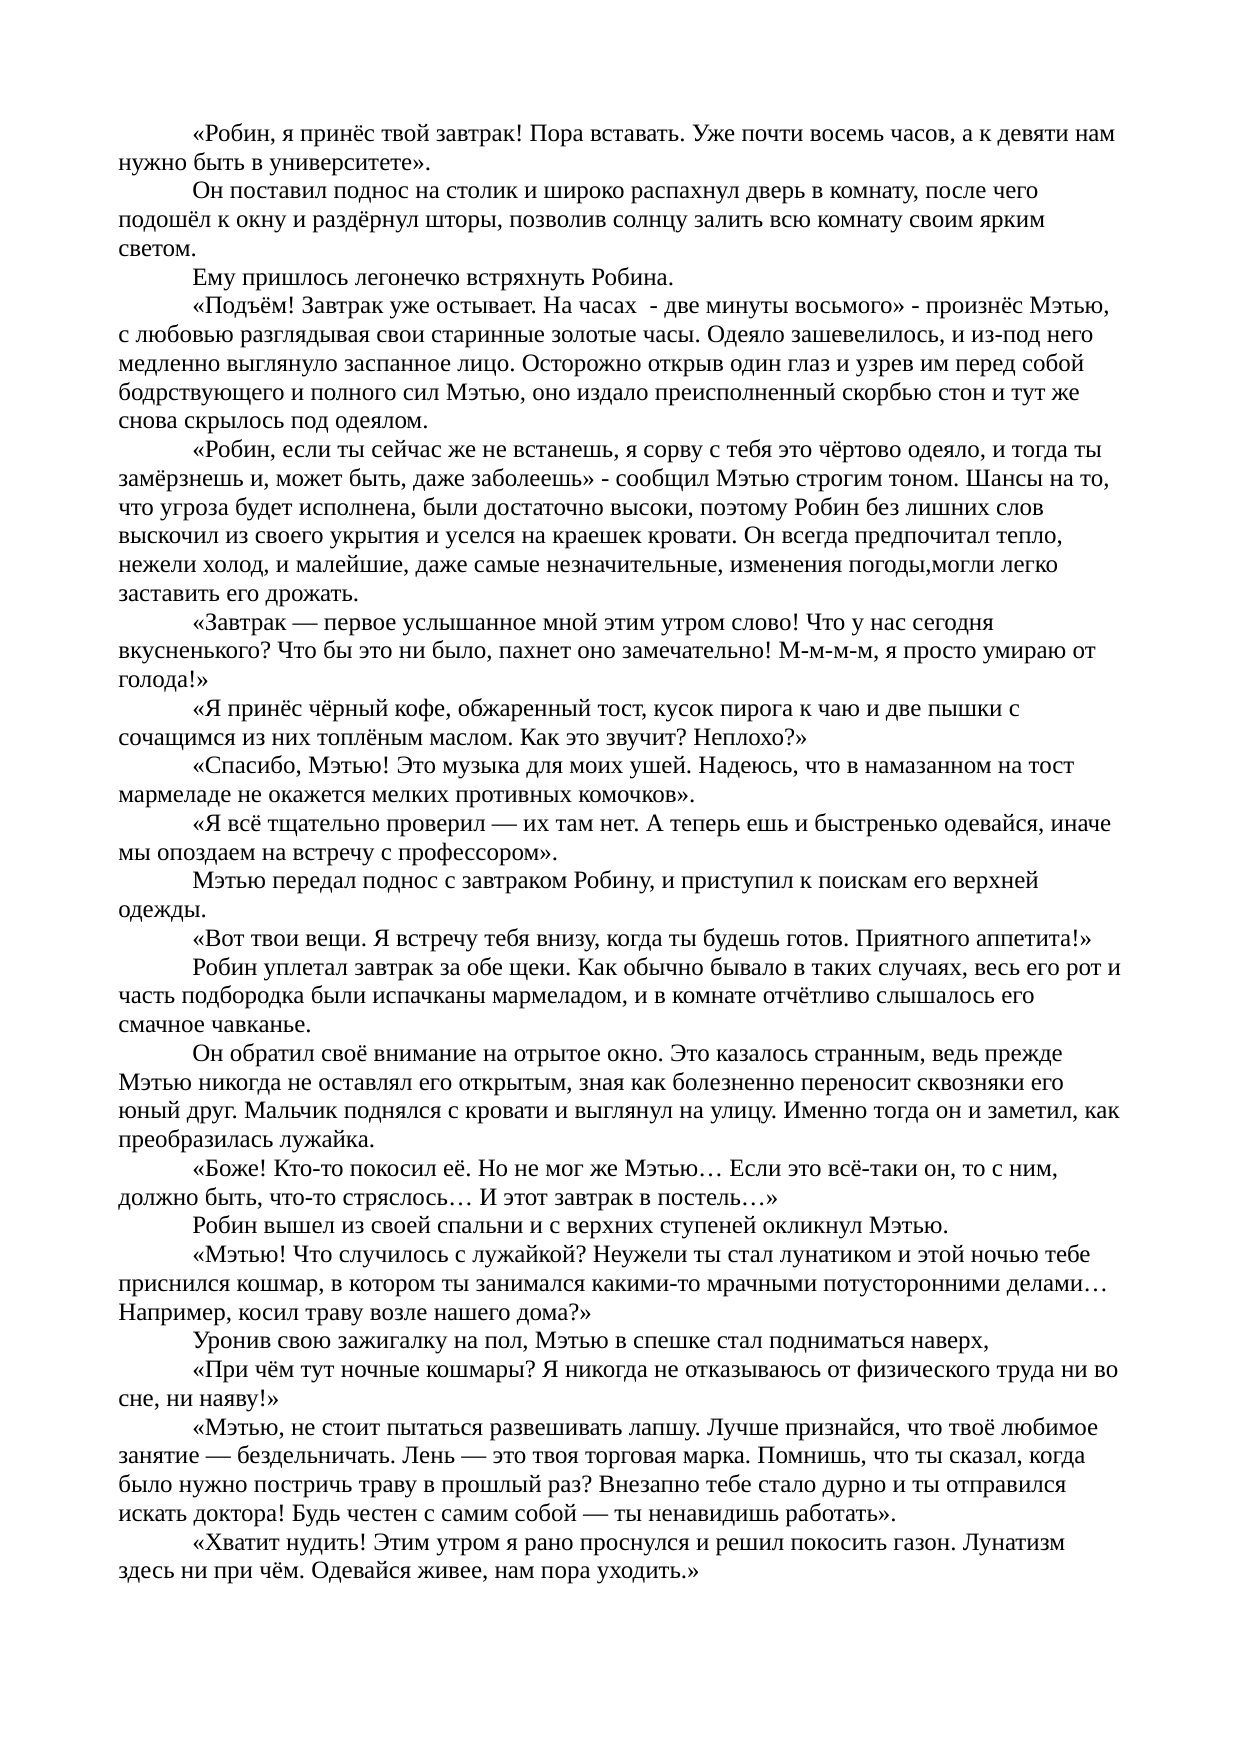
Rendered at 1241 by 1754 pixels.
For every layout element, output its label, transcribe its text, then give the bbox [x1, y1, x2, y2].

text «Мэтью, не стоит пытаться развешивать лапшу. Лучше признайся, что твоё любимое занятие — бездельничать. Лень — это твоя торговая марка. Помнишь, что ты сказал, когда было нужно постричь траву в прошлый раз? Внезапно тебе стало дурно и ты отправился искать доктора! Будь честен с самим собой — ты ненавидишь работать». [118, 1412, 1122, 1527]
text «Боже! Кто-то покосил её. Но не мог же Мэтью… Если это всё-таки он, то с ним, должно быть, что-то стряслось… И этот завтрак в постель…» [118, 1153, 1122, 1211]
text Он обратил своё внимание на отрытое окно. Это казалось странным, ведь прежде Мэтью никогда не оставлял его открытым, зная как болезненно переносит сквозняки его юный друг. Мальчик поднялся с кровати и выглянул на улицу. Именно тогда он и заметил, как преобразилась лужайка. [118, 1038, 1122, 1153]
text «Подъём! Завтрак уже остывает. На часах - две минуты восьмого» - произнёс Мэтью, с любовью разглядывая свои старинные золотые часы. Одеяло зашевелилось, и из-под него медленно выглянуло заспанное лицо. Осторожно открыв один глаз и узрев им перед собой бодрствующего и полного сил Мэтью, оно издало преисполненный скорбью стон и тут же снова скрылось под одеялом. [118, 291, 1122, 434]
text Робин вышел из своей спальни и с верхних ступеней окликнул Мэтью. [118, 1211, 1122, 1239]
text Мэтью передал поднос с завтраком Робину, и приступил к поискам его верхней одежды. [118, 866, 1122, 923]
text Он поставил поднос на столик и широко распахнул дверь в комнату, после чего подошёл к окну и раздёрнул шторы, позволив солнцу залить всю комнату своим ярким светом. [118, 176, 1122, 262]
text Ему пришлось легонечко встряхнуть Робина. [118, 262, 1122, 291]
text «Спасибо, Мэтью! Это музыка для моих ушей. Надеюсь, что в намазанном на тост мармеладе не окажется мелких противных комочков». [118, 751, 1122, 808]
text «Робин, я принёс твой завтрак! Пора вставать. Уже почти восемь часов, а к девяти нам нужно быть в университете». [118, 118, 1122, 176]
text «При чём тут ночные кошмары? Я никогда не отказываюсь от физического труда ни во сне, ни наяву!» [118, 1354, 1122, 1412]
text «Мэтью! Что случилось с лужайкой? Неужели ты стал лунатиком и этой ночью тебе приснился кошмар, в котором ты занимался какими-то мрачными потусторонними делами… Например, косил траву возле нашего дома?» [118, 1239, 1122, 1326]
text «Я принёс чёрный кофе, обжаренный тост, кусок пирога к чаю и две пышки с сочащимся из них топлёным маслом. Как это звучит? Неплохо?» [118, 693, 1122, 751]
text «Я всё тщательно проверил — их там нет. А теперь ешь и быстренько одевайся, иначе мы опоздаем на встречу с профессором». [118, 808, 1122, 866]
text Уронив свою зажигалку на пол, Мэтью в спешке стал подниматься наверх, [118, 1326, 1122, 1354]
text «Робин, если ты сейчас же не встанешь, я сорву с тебя это чёртово одеяло, и тогда ты замёрзнешь и, может быть, даже заболеешь» - сообщил Мэтью строгим тоном. Шансы на то, что угроза будет исполнена, были достаточно высоки, поэтому Робин без лишних слов выскочил из своего укрытия и уселся на краешек кровати. Он всегда предпочитал тепло, нежели холод, и малейшие, даже самые незначительные, изменения погоды,могли легко заставить его дрожать. [118, 434, 1122, 607]
text «Вот твои вещи. Я встречу тебя внизу, когда ты будешь готов. Приятного аппетита!» [118, 923, 1122, 952]
text Робин уплетал завтрак за обе щеки. Как обычно бывало в таких случаях, весь его рот и часть подбородка были испачканы мармеладом, и в комнате отчётливо слышалось его смачное чавканье. [118, 952, 1122, 1038]
text «Завтрак — первое услышанное мной этим утром слово! Что у нас сегодня вкусненького? Что бы это ни было, пахнет оно замечательно! М-м-м-м, я просто умираю от голода!» [118, 607, 1122, 693]
text «Хватит нудить! Этим утром я рано проснулся и решил покосить газон. Лунатизм здесь ни при чём. Одевайся живее, нам пора уходить.» [118, 1527, 1122, 1584]
